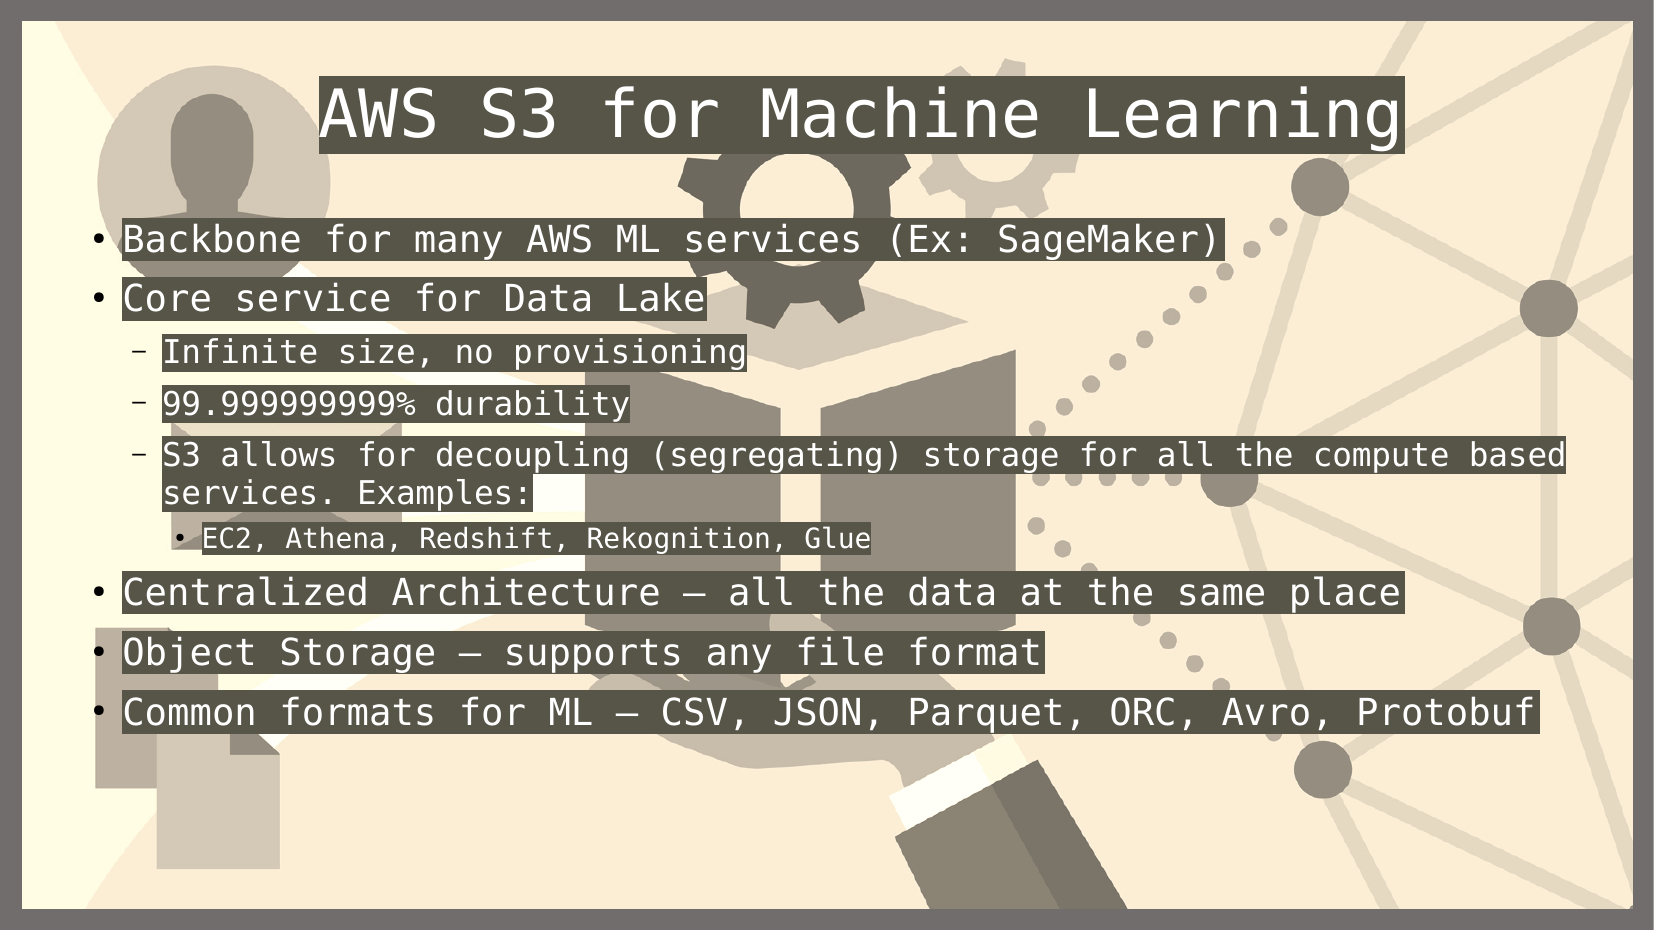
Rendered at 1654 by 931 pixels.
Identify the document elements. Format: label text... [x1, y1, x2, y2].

list Backbone for many AWS ML services (Ex: SageMaker) Core service for Data Lake Infinite size, no provisioning 99.999999999% durability S3 allows for decoupling (segregating) storage for all the compute based services. Examples: EC2, Athena, Redshift, Rekognition, Glue Centralized Architecture – all the data at the same place Object Storage – supports any file format Common formats for ML – CSV, JSON, Parquet, ORC, Avro, Protobuf [82, 217, 1571, 758]
title AWS S3 for Machine Learning [82, 37, 1571, 193]
picture [0, 0, 1654, 930]
